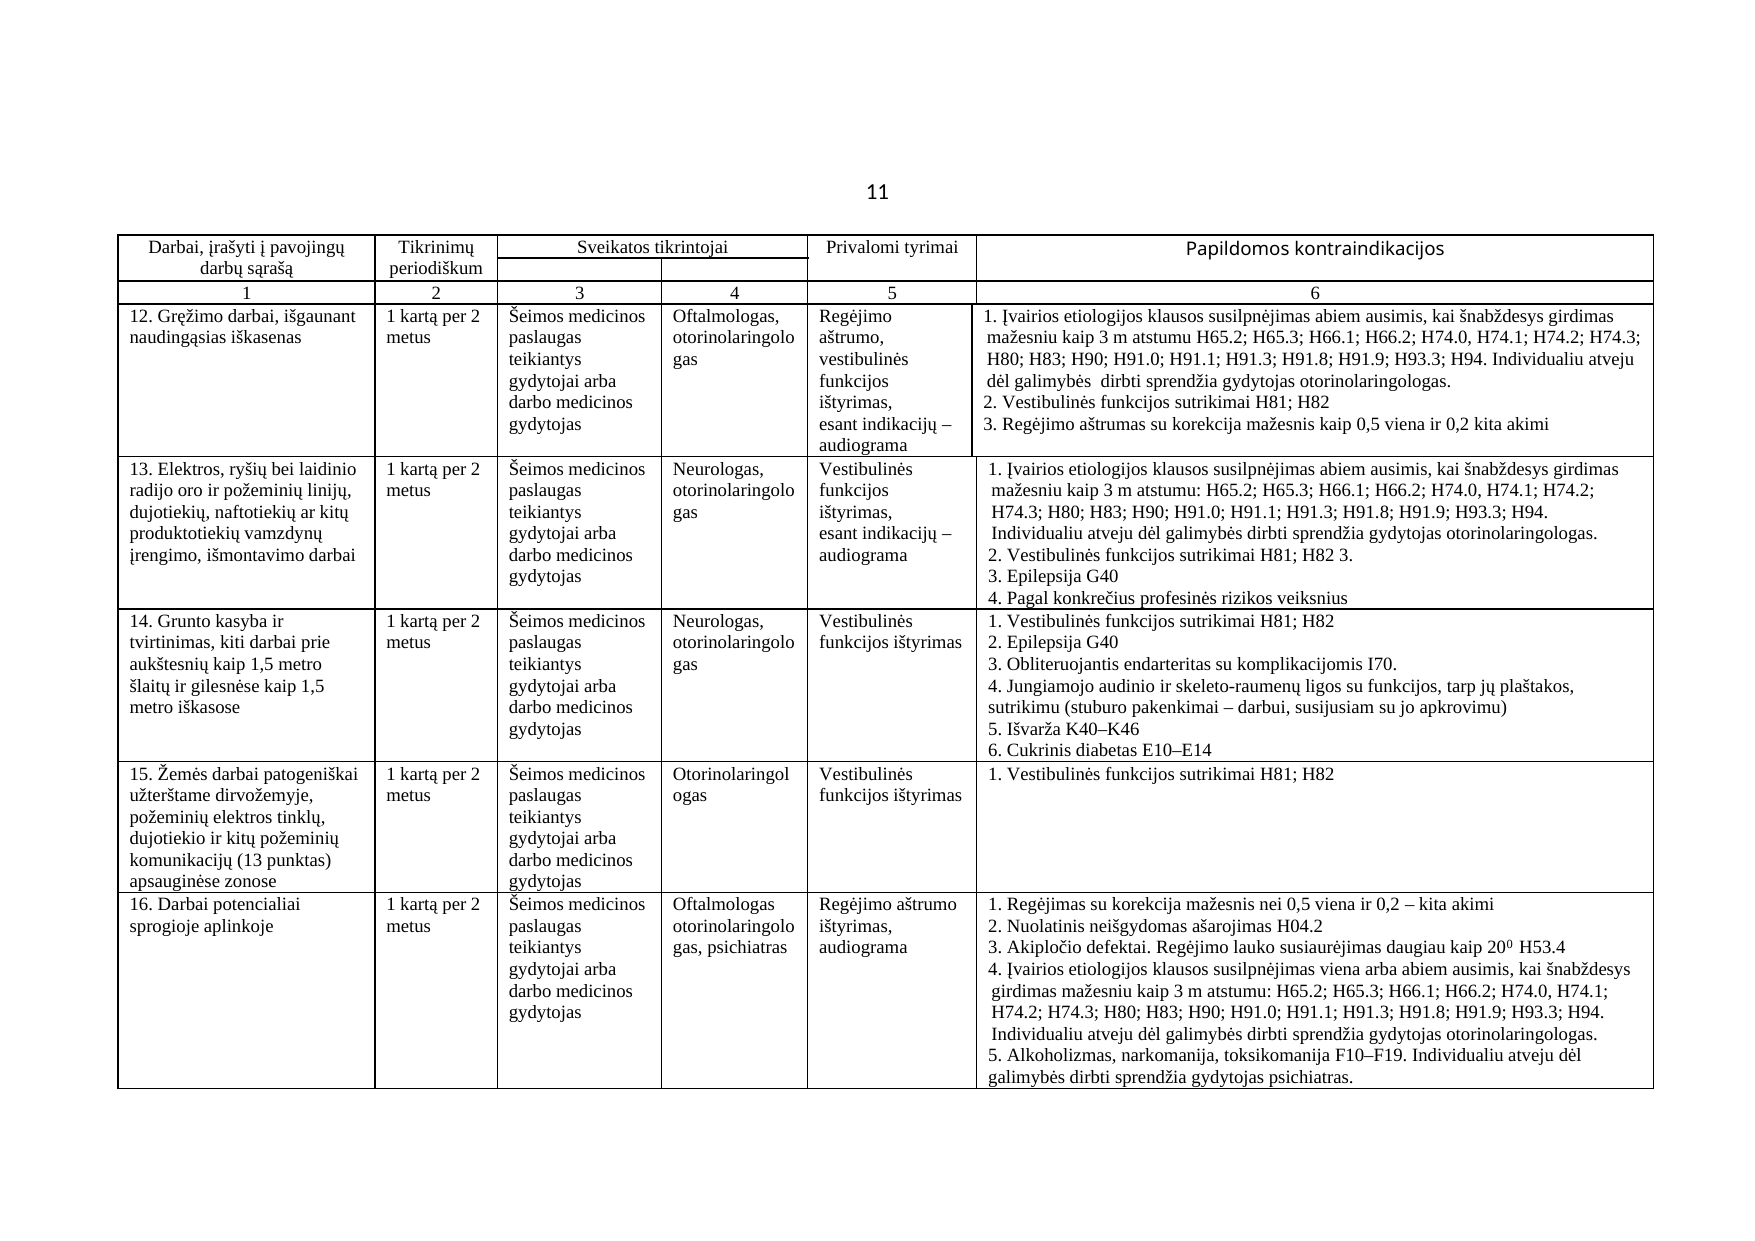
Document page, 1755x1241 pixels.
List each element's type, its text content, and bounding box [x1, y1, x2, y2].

table_cell 1 kartą per 2 metus [376, 457, 497, 608]
table_cell [662, 259, 807, 280]
table_header Privalomi tyrimai [808, 236, 976, 280]
table_cell Šeimos medicinos paslaugas teikiantys gydytojai arba darbo medicinos gydytojas [498, 893, 661, 1087]
table_cell Neurologas, otorinolaringologas [662, 610, 807, 761]
table_cell 2 [376, 282, 497, 303]
table_cell Šeimos medicinos paslaugas teikiantys gydytojai arba darbo medicinos gydytojas [498, 457, 661, 608]
table_cell 1 [119, 282, 374, 303]
table_cell 12. Gręžimo darbai, išgaunant naudingąsias iškasenas [119, 305, 374, 456]
table_cell 16. Darbai potencialiai sprogioje aplinkoje [119, 893, 374, 1087]
table_cell 1. Įvairios etiologijos klausos susilpnėjimas abiem ausimis, kai šnabždesys girdimas mažesniu kaip 3 m atstumu: H65.2; H65.3; H66.1; H66.2; H74.0, H74.1; H74.2; H74.3; H80; H83; H90; H91.0; H91.1; H91.3; H91.8; H91.9; H93.3; H94. Individualiu atveju dėl galimybės dirbti sprendžia gydytojas otorinolaringologas. 2. Vestibulinės funkcijos sutrikimai H81; H82 3. 3. Epilepsija G40 4. Pagal konkrečius profesinės rizikos veiksnius [977, 457, 1653, 608]
table_cell Šeimos medicinos paslaugas teikiantys gydytojai arba darbo medicinos gydytojas [498, 305, 661, 456]
table_cell Vestibulinės funkcijos ištyrimas, esant indikacijų – audiograma [808, 457, 976, 608]
table_cell Vestibulinės funkcijos ištyrimas [808, 610, 976, 761]
table_header Sveikatos tikrintojai [498, 236, 807, 257]
table_cell Šeimos medicinos paslaugas teikiantys gydytojai arba darbo medicinos gydytojas [498, 762, 661, 892]
table_cell Neurologas, otorinolaringologas [662, 457, 807, 608]
table_header Tikrinimų periodiškumas [376, 236, 497, 280]
table_cell 1 kartą per 2 metus [376, 305, 497, 456]
table_cell Otorinolaringologas [662, 762, 807, 892]
table_cell Regėjimo aštrumo, vestibulinės funkcijos ištyrimas, esant indikacijų – audiograma [808, 305, 971, 456]
table_cell 13. Elektros, ryšių bei laidinio radijo oro ir požeminių linijų, dujotiekių, naftotiekių ar kitų produktotiekių vamzdynų įrengimo, išmontavimo darbai [119, 457, 374, 608]
table_cell 5 [808, 282, 976, 303]
table_cell [498, 259, 661, 280]
table_cell 3 [498, 282, 661, 303]
table_cell Oftalmologas otorinolaringologas, psichiatras [662, 893, 807, 1087]
table_cell 4 [662, 282, 807, 303]
table_cell 1. Vestibulinės funkcijos sutrikimai H81; H82 [977, 762, 1653, 892]
table_cell Vestibulinės funkcijos ištyrimas [808, 762, 976, 892]
table_cell 1 kartą per 2 metus [376, 893, 497, 1087]
table_cell 1 kartą per 2 metus [376, 762, 497, 892]
table_cell Regėjimo aštrumo ištyrimas, audiograma [808, 893, 976, 1087]
table_cell Oftalmologas, otorinolaringologas [662, 305, 807, 456]
table_cell 1 kartą per 2 metus [376, 610, 497, 761]
table_cell 1. Įvairios etiologijos klausos susilpnėjimas abiem ausimis, kai šnabždesys girdimas mažesniu kaip 3 m atstumu H65.2; H65.3; H66.1; H66.2; H74.0, H74.1; H74.2; H74.3; H80; H83; H90; H91.0; H91.1; H91.3; H91.8; H91.9; H93.3; H94. Individualiu atveju dėl galimybės dirbti sprendžia gydytojas otorinolaringologas. 2. Vestibulinės funkcijos sutrikimai H81; H82 3. Regėjimo aštrumas su korekcija mažesnis kaip 0,5 viena ir 0,2 kita akimi [973, 305, 1653, 456]
table_cell 14. Grunto kasyba ir tvirtinimas, kiti darbai prie aukštesnių kaip 1,5 metro šlaitų ir gilesnėse kaip 1,5 metro iškasose [119, 610, 374, 761]
table_header Papildomos kontraindikacijos [977, 236, 1653, 280]
table_header Darbai, įrašyti į pavojingų darbų sąrašą [119, 236, 374, 280]
table_cell Šeimos medicinos paslaugas teikiantys gydytojai arba darbo medicinos gydytojas [498, 610, 661, 761]
table_cell 1. Regėjimas su korekcija mažesnis nei 0,5 viena ir 0,2 – kita akimi 2. Nuolatinis neišgydomas ašarojimas H04.2 3. Akipločio defektai. Regėjimo lauko susiaurėjimas daugiau kaip 200 H53.4 4. Įvairios etiologijos klausos susilpnėjimas viena arba abiem ausimis, kai šnabždesys girdimas mažesniu kaip 3 m atstumu: H65.2; H65.3; H66.1; H66.2; H74.0, H74.1; H74.2; H74.3; H80; H83; H90; H91.0; H91.1; H91.3; H91.8; H91.9; H93.3; H94. Individualiu atveju dėl galimybės dirbti sprendžia gydytojas otorinolaringologas. 5. Alkoholizmas, narkomanija, toksikomanija F10–F19. Individualiu atveju dėl galimybės dirbti sprendžia gydytojas psichiatras. [977, 893, 1653, 1087]
table_cell 1. Vestibulinės funkcijos sutrikimai H81; H82 2. Epilepsija G40 3. Obliteruojantis endarteritas su komplikacijomis I70. 4. Jungiamojo audinio ir skeleto-raumenų ligos su funkcijos, tarp jų plaštakos, sutrikimu (stuburo pakenkimai – darbui, susijusiam su jo apkrovimu) 5. Išvarža K40–K46 6. Cukrinis diabetas E10–E14 [977, 610, 1653, 761]
table_cell 6 [977, 282, 1653, 303]
table_cell 15. Žemės darbai patogeniškai užterštame dirvožemyje, požeminių elektros tinklų, dujotiekio ir kitų požeminių komunikacijų (13 punktas) apsauginėse zonose [119, 762, 374, 892]
